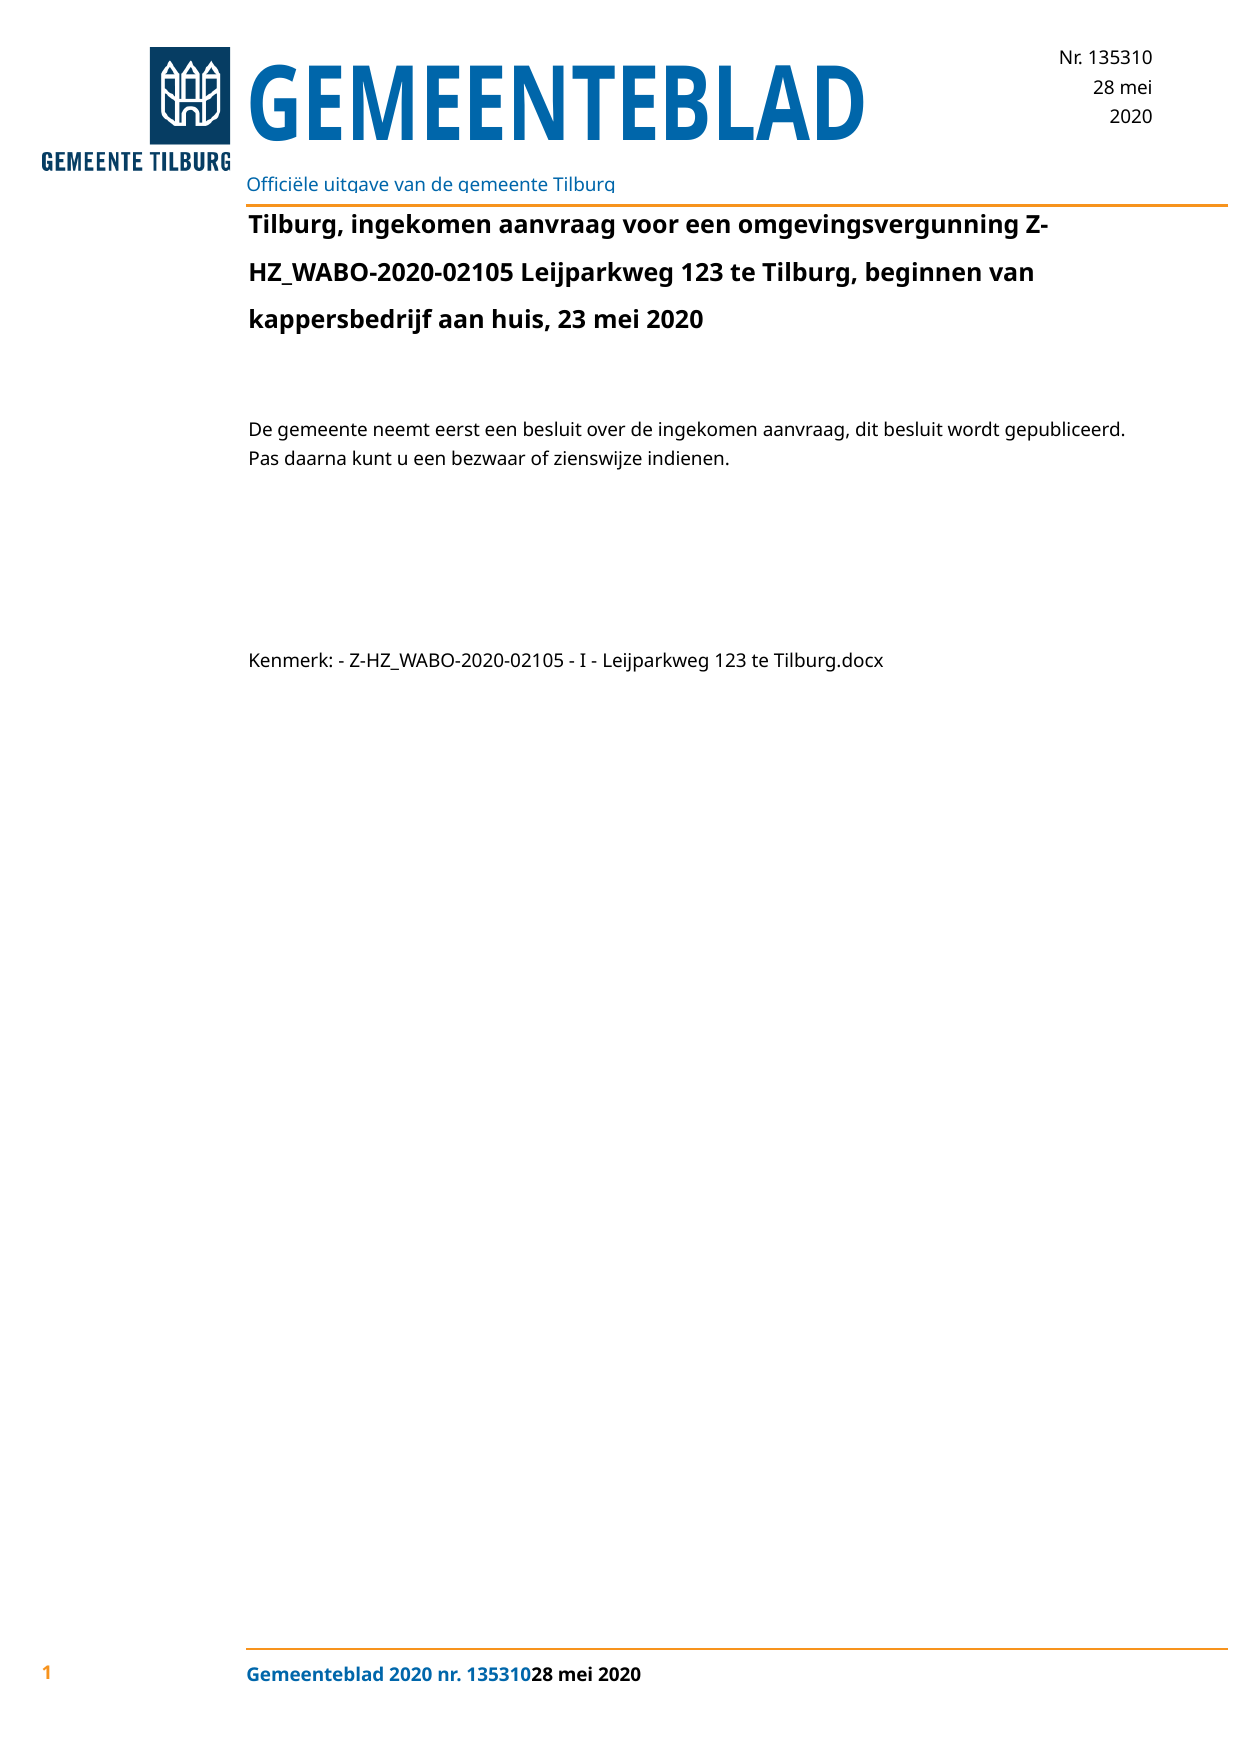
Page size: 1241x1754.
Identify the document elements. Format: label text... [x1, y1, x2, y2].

picture [41, 47, 231, 172]
text Kenmerk: - Z-HZ_WABO-2020-02105 - I - Leijparkweg 123 te Tilburg.docx [248, 647, 1152, 673]
text Tilburg, ingekomen aanvraag voor een omgevingsvergunning Z-HZ_WABO-2020-02105 Leijparkweg 123 te Tilburg, beginnen van kappersbedrijf aan huis, 23 mei 2020 [248, 207, 1152, 336]
text De gemeente neemt eerst een besluit over de ingekomen aanvraag, dit besluit wordt gepubliceerd. Pas daarna kunt u een bezwaar of zienswijze indienen. [248, 416, 1152, 471]
